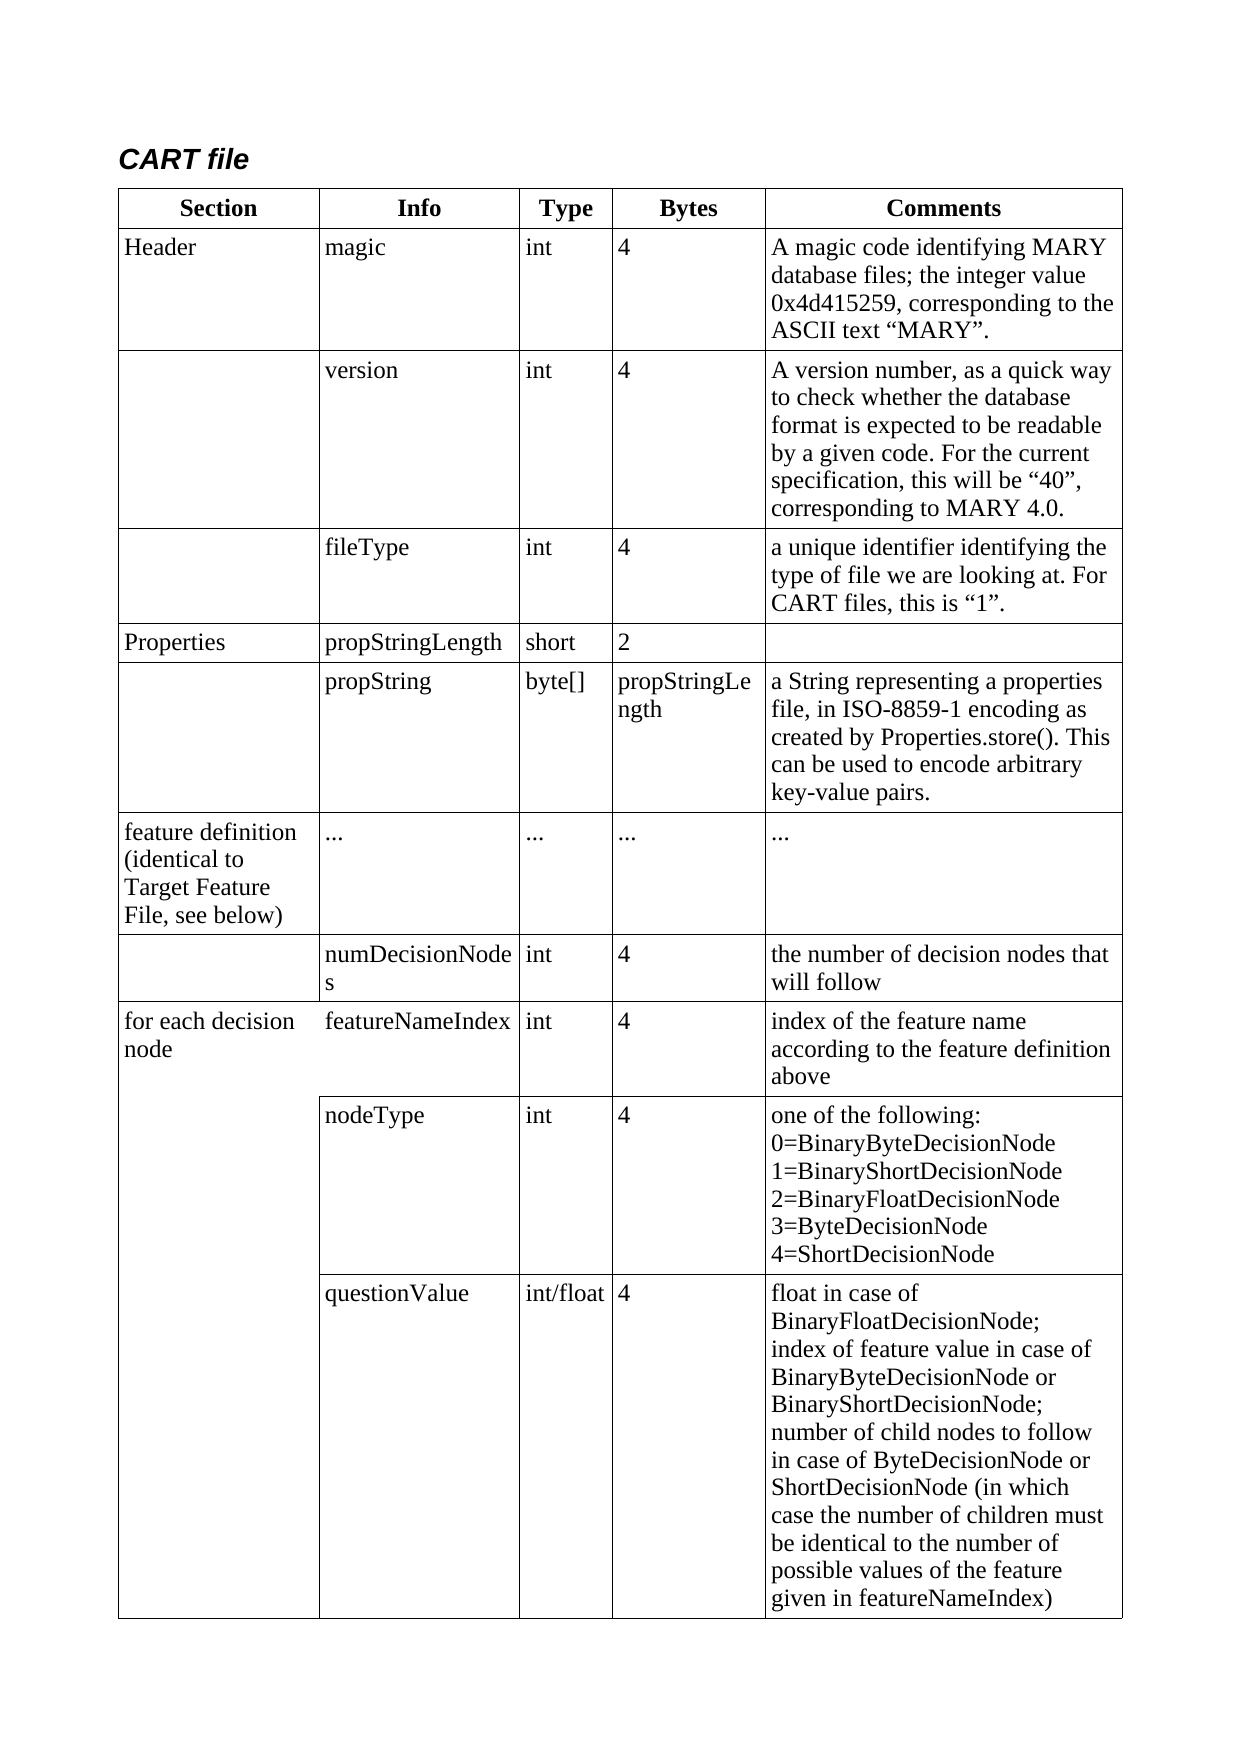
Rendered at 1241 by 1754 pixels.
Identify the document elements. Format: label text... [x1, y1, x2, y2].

table_header 4 [613, 1002, 765, 1096]
table_cell int [520, 1097, 612, 1274]
subtitle CART file [118, 143, 1122, 176]
table_cell ... [613, 813, 765, 934]
table_cell [119, 663, 319, 812]
table_cell propString [320, 663, 519, 812]
table_cell propStringLength [320, 624, 519, 662]
table_cell fileType [320, 529, 519, 622]
table_cell [766, 624, 1122, 662]
table_header index of the feature name according to the feature definition above [766, 1002, 1122, 1096]
table_cell int [520, 229, 612, 350]
table_header Bytes [613, 189, 765, 227]
table_header Info [320, 189, 519, 227]
table_cell nodeType [320, 1097, 519, 1274]
table_cell for each decision node [119, 1002, 319, 1618]
table_cell 2 [613, 624, 765, 662]
table_header Comments [766, 189, 1122, 227]
table_header Type [520, 189, 612, 227]
table_cell 4 [613, 529, 765, 622]
table_cell byte[] [520, 663, 612, 812]
table_cell float in case of BinaryFloatDecisionNode; index of feature value in case of BinaryByteDecisionNode or BinaryShortDecisionNode; number of child nodes to follow in case of ByteDecisionNode or ShortDecisionNode (in which case the number of children must be identical to the number of possible values of the feature given in featureNameIndex) [766, 1275, 1122, 1618]
table_header int [520, 1002, 612, 1096]
table_cell A version number, as a quick way to check whether the database format is expected to be readable by a given code. For the current specification, this will be “40”, corresponding to MARY 4.0. [766, 351, 1122, 528]
table_cell questionValue [320, 1275, 519, 1618]
table_cell ... [766, 813, 1122, 934]
table_cell Properties [119, 624, 319, 662]
table_cell int [520, 351, 612, 528]
table_cell 4 [613, 1275, 765, 1618]
table_cell short [520, 624, 612, 662]
table_cell 4 [613, 935, 765, 1001]
table_header Section [119, 189, 319, 227]
table_cell [119, 935, 319, 1001]
table_header featureNameIndex [319, 1002, 519, 1096]
table_cell magic [320, 229, 519, 350]
table_cell [119, 351, 319, 528]
table_cell A magic code identifying MARY database files; the integer value 0x4d415259, corresponding to the ASCII text “MARY”. [766, 229, 1122, 350]
table_cell one of the following: 0=BinaryByteDecisionNode 1=BinaryShortDecisionNode 2=BinaryFloatDecisionNode 3=ByteDecisionNode 4=ShortDecisionNode [766, 1097, 1122, 1274]
table_cell int [520, 529, 612, 622]
table_cell ... [520, 813, 612, 934]
table_cell 4 [613, 229, 765, 350]
table_cell propStringLength [613, 663, 765, 812]
table_cell ... [320, 813, 519, 934]
table_cell a unique identifier identifying the type of file we are looking at. For CART files, this is “1”. [766, 529, 1122, 622]
table_cell [119, 529, 319, 622]
table_cell int/float [520, 1275, 612, 1618]
table_cell 4 [613, 1097, 765, 1274]
table_cell the number of decision nodes that will follow [766, 935, 1122, 1001]
table_cell 4 [613, 351, 765, 528]
table_cell Header [119, 229, 319, 350]
table_cell numDecisionNodes [320, 935, 519, 1001]
table_cell feature definition (identical to Target Feature File, see below) [119, 813, 319, 934]
table_cell int [520, 935, 612, 1001]
table_cell version [320, 351, 519, 528]
table_cell a String representing a properties file, in ISO-8859-1 encoding as created by Properties.store(). This can be used to encode arbitrary key-value pairs. [766, 663, 1122, 812]
